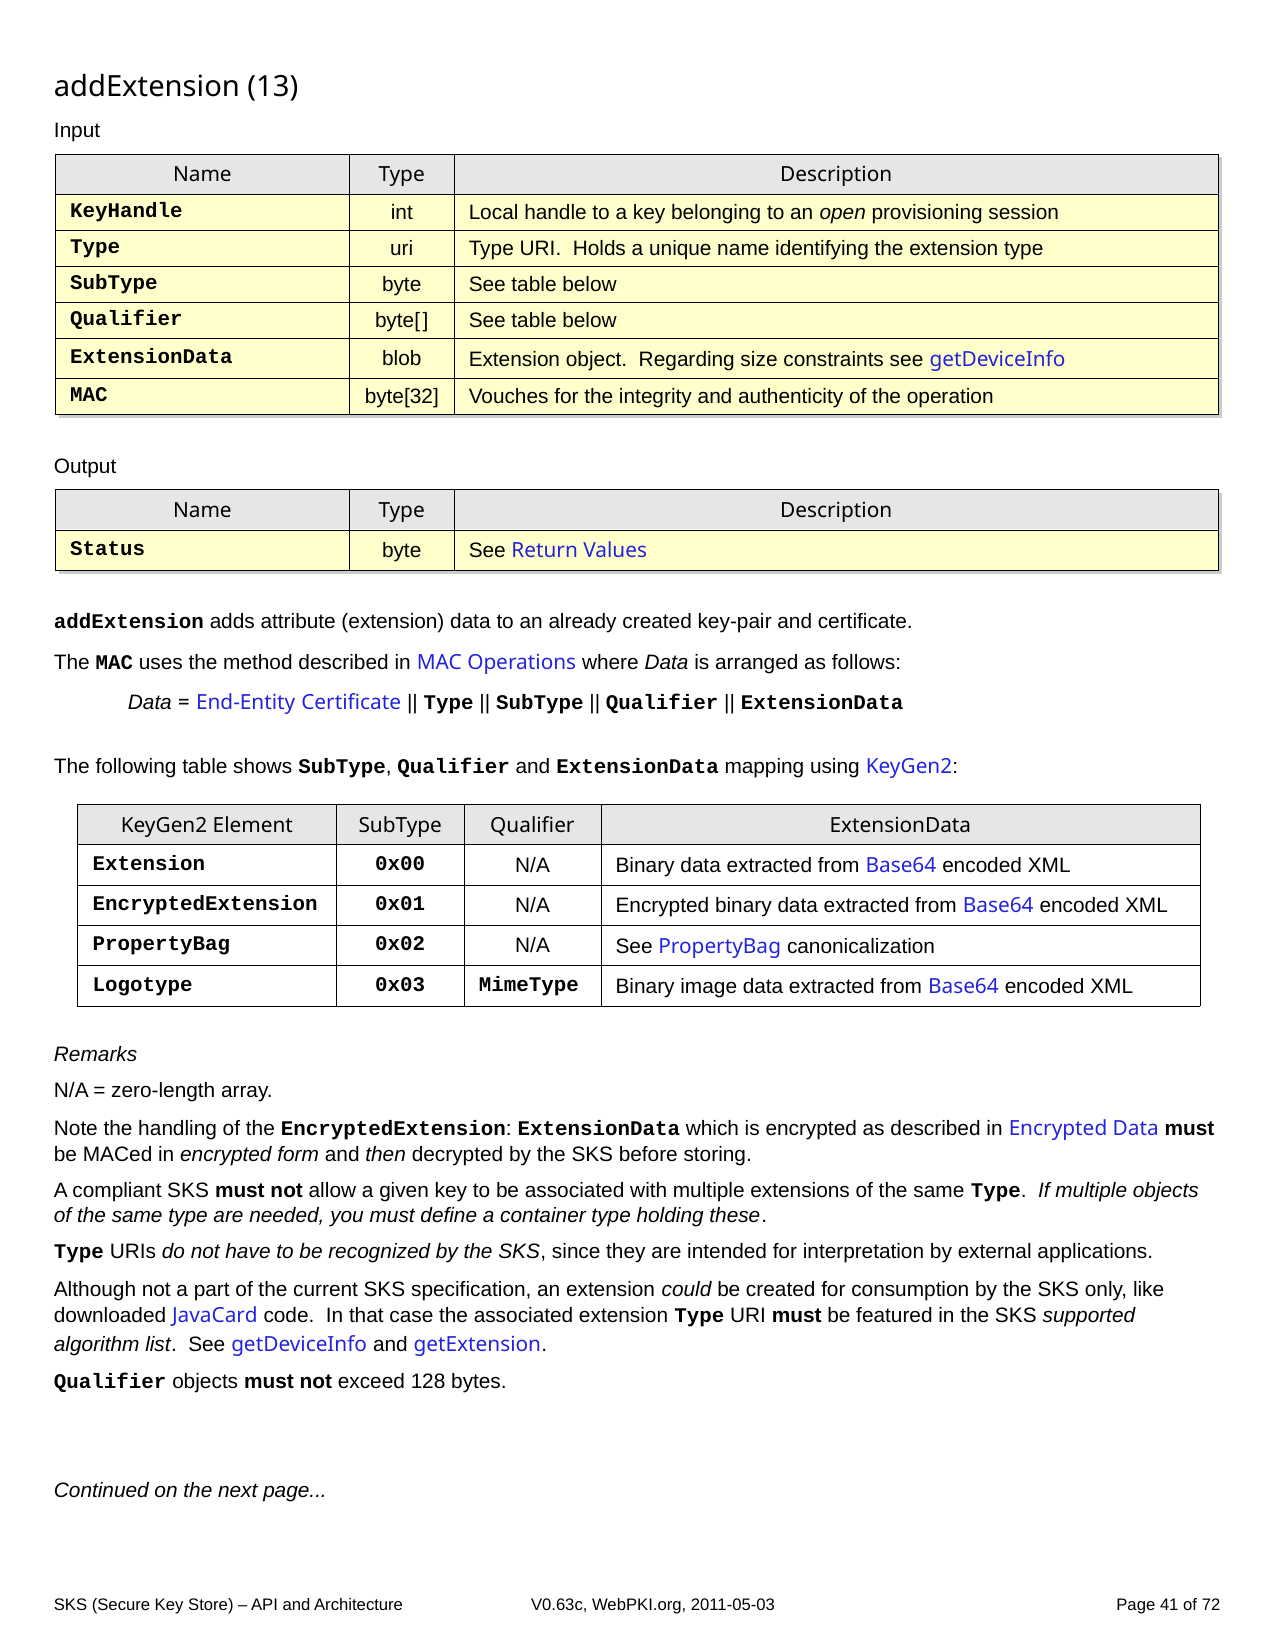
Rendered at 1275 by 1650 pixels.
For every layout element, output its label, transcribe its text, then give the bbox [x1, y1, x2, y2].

table_cell 0x01 [337, 886, 464, 925]
table_cell PropertyBag [78, 926, 336, 965]
table_cell SubType [56, 267, 349, 302]
table_cell Qualifier [56, 303, 349, 338]
text Input [54, 118, 1221, 142]
text Type URIs do not have to be recognized by the SKS, since they are intended for interpretation by external applications. [54, 1239, 1221, 1265]
table_cell blob [350, 339, 454, 378]
text The following table shows SubType, Qualifier and ExtensionData mapping using KeyGen2: [54, 728, 1221, 804]
table_cell uri [350, 231, 454, 266]
table_cell Binary data extracted from Base64 encoded XML [602, 845, 1200, 884]
text N/A = zero-length array. [54, 1077, 1221, 1101]
table_cell 0x03 [337, 966, 464, 1006]
table_header Description [455, 155, 1218, 194]
table_cell See Return Values [455, 531, 1218, 570]
table_cell See table below [455, 267, 1218, 302]
text Output [54, 453, 1221, 477]
text Continued on the next page... [54, 1478, 1221, 1502]
table_header KeyGen2 Element [78, 805, 336, 844]
table_cell byte⁮[ ] [350, 303, 454, 338]
table_cell Extension [78, 845, 336, 884]
table_cell Extension object. Regarding size constraints see getDeviceInfo [455, 339, 1218, 378]
table_header Qualifier [465, 805, 601, 844]
text Remarks [54, 1042, 1221, 1066]
table_cell int [350, 195, 454, 230]
table_cell Encrypted binary data extracted from Base64 encoded XML [602, 886, 1200, 925]
table_cell MimeType [465, 966, 601, 1006]
table_header Name [56, 155, 349, 194]
table_cell KeyHandle [56, 195, 349, 230]
table_cell Status [56, 531, 349, 570]
table_cell MAC [56, 379, 349, 414]
table_cell ExtensionData [56, 339, 349, 378]
text Note the handling of the EncryptedExtension: ExtensionData which is encrypted as described in Encrypted Data must be MACed in encrypted form and then decrypted by the SKS before storing. [54, 1113, 1221, 1166]
table_cell 0x00 [337, 845, 464, 884]
text The MAC uses the method described in MAC Operations where Data is arranged as follows: [54, 647, 1221, 676]
text addExtension adds attribute (extension) data to an already created key-pair and certificate. [54, 609, 1221, 635]
table_cell See table below [455, 303, 1218, 338]
table_header Type [350, 155, 454, 194]
text Data = End-Entity Certificate || Type || SubType || Qualifier || ExtensionData [54, 687, 1221, 716]
table_cell See PropertyBag canonicalization [602, 926, 1200, 965]
table_cell N/A [465, 845, 601, 884]
table_header Description [455, 490, 1218, 529]
table_cell N/A [465, 886, 601, 925]
table_cell byte⁮[32] [350, 379, 454, 414]
text Although not a part of the current SKS specification, an extension could be created for consumption by the SKS only, like downloaded JavaCard code. In that case the associated extension Type URI must be featured in the SKS supported algorithm list. See getDeviceInfo and getExtension. [54, 1277, 1221, 1357]
table_cell Vouches for the integrity and authenticity of the operation [455, 379, 1218, 414]
table_cell 0x02 [337, 926, 464, 965]
table_header Name [56, 490, 349, 529]
table_cell Type [56, 231, 349, 266]
table_cell EncryptedExtension [78, 886, 336, 925]
table_cell byte [350, 531, 454, 570]
subtitle addExtension (13) [54, 66, 1221, 105]
table_header Type [350, 490, 454, 529]
text A compliant SKS must not allow a given key to be associated with multiple extensions of the same Type. If multiple objects of the same type are needed, you must define a container type holding these. [54, 1177, 1221, 1227]
table_cell Local handle to a key belonging to an open provisioning session [455, 195, 1218, 230]
table_header SubType [337, 805, 464, 844]
table_cell Binary image data extracted from Base64 encoded XML [602, 966, 1200, 1006]
table_header ExtensionData [602, 805, 1200, 844]
table_cell Type URI. Holds a unique name identifying the extension type [455, 231, 1218, 266]
table_cell N/A [465, 926, 601, 965]
text Qualifier objects must not exceed 128 bytes. [54, 1369, 1221, 1395]
table_cell byte [350, 267, 454, 302]
table_cell Logotype [78, 966, 336, 1006]
